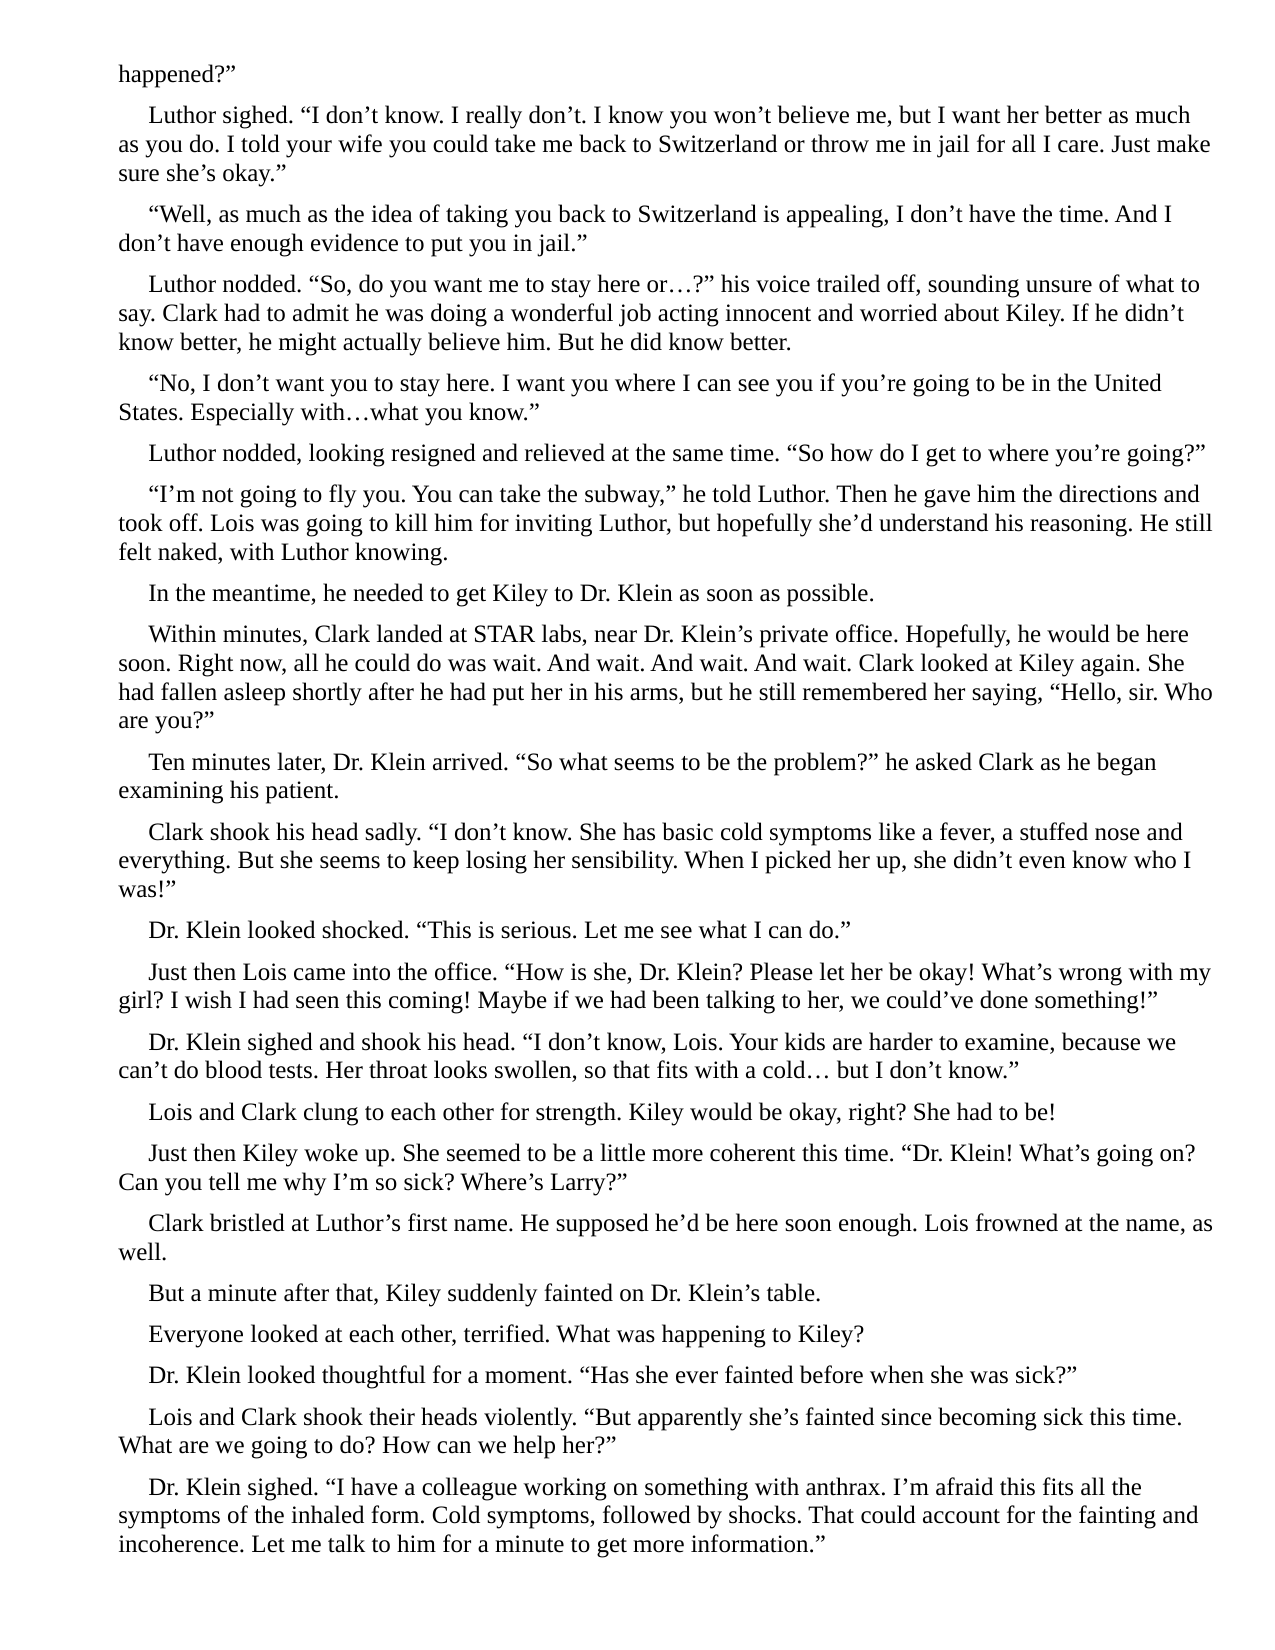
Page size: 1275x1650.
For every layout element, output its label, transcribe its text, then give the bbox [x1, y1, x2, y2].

text Ten minutes later, Dr. Klein arrived. “So what seems to be the problem?” he asked Clark as he began examining his patient. [118, 747, 1216, 804]
text Lois and Clark clung to each other for strength. Kiley would be okay, right? She had to be! [118, 1097, 1216, 1125]
text “I’m not going to fly you. You can take the subway,” he told Luthor. Then he gave him the directions and took off. Lois was going to kill him for inviting Luthor, but hopefully she’d understand his reasoning. He still felt naked, with Luthor knowing. [118, 479, 1216, 565]
text Luthor nodded. “So, do you want me to stay here or…?” his voice trailed off, sounding unsure of what to say. Clark had to admit he was doing a wonderful job acting innocent and worried about Kiley. If he didn’t know better, he might actually believe him. But he did know better. [118, 269, 1216, 355]
text Dr. Klein sighed and shook his head. “I don’t know, Lois. Your kids are harder to examine, because we can’t do blood tests. Her throat looks swollen, so that fits with a cold… but I don’t know.” [118, 1027, 1216, 1084]
text Lois and Clark shook their heads violently. “But apparently she’s fainted since becoming sick this time. What are we going to do? How can we help her?” [118, 1402, 1216, 1459]
text Luthor nodded, looking resigned and relieved at the same time. “So how do I get to where you’re going?” [118, 438, 1216, 467]
text But a minute after that, Kiley suddenly fainted on Dr. Klein’s table. [118, 1278, 1216, 1307]
text Clark shook his head sadly. “I don’t know. She has basic cold symptoms like a fever, a stuffed nose and everything. But she seems to keep losing her sensibility. When I picked her up, she didn’t even know who I was!” [118, 817, 1216, 903]
text Clark bristled at Luthor’s first name. He supposed he’d be here soon enough. Lois frowned at the name, as well. [118, 1208, 1216, 1265]
text happened?” [118, 59, 1216, 88]
text In the meantime, he needed to get Kiley to Dr. Klein as soon as possible. [118, 578, 1216, 607]
text Just then Lois came into the office. “How is she, Dr. Klein? Please let her be okay! What’s wrong with my girl? I wish I had seen this coming! Maybe if we had been talking to her, we could’ve done something!” [118, 957, 1216, 1014]
text Within minutes, Clark landed at STAR labs, near Dr. Klein’s private office. Hopefully, he would be here soon. Right now, all he could do was wait. And wait. And wait. And wait. Clark looked at Kiley again. She had fallen asleep shortly after he had put her in his arms, but he still remembered her saying, “Hello, sir. Who are you?” [118, 619, 1216, 734]
text Dr. Klein sighed. “I have a colleague working on something with anthrax. I’m afraid this fits all the symptoms of the inhaled form. Cold symptoms, followed by shocks. That could account for the fainting and incoherence. Let me talk to him for a minute to get more information.” [118, 1472, 1216, 1558]
text “No, I don’t want you to stay here. I want you where I can see you if you’re going to be in the United States. Especially with…what you know.” [118, 368, 1216, 425]
text Dr. Klein looked shocked. “This is serious. Let me see what I can do.” [118, 915, 1216, 944]
text Dr. Klein looked thoughtful for a moment. “Has she ever fainted before when she was sick?” [118, 1360, 1216, 1389]
text Luthor sighed. “I don’t know. I really don’t. I know you won’t believe me, but I want her better as much as you do. I told your wife you could take me back to Switzerland or throw me in jail for all I care. Just make sure she’s okay.” [118, 100, 1216, 187]
text Just then Kiley woke up. She seemed to be a little more coherent this time. “Dr. Klein! What’s going on? Can you tell me why I’m so sick? Where’s Larry?” [118, 1138, 1216, 1195]
text “Well, as much as the idea of taking you back to Switzerland is appealing, I don’t have the time. And I don’t have enough evidence to put you in jail.” [118, 199, 1216, 257]
text Everyone looked at each other, terrified. What was happening to Kiley? [118, 1319, 1216, 1348]
